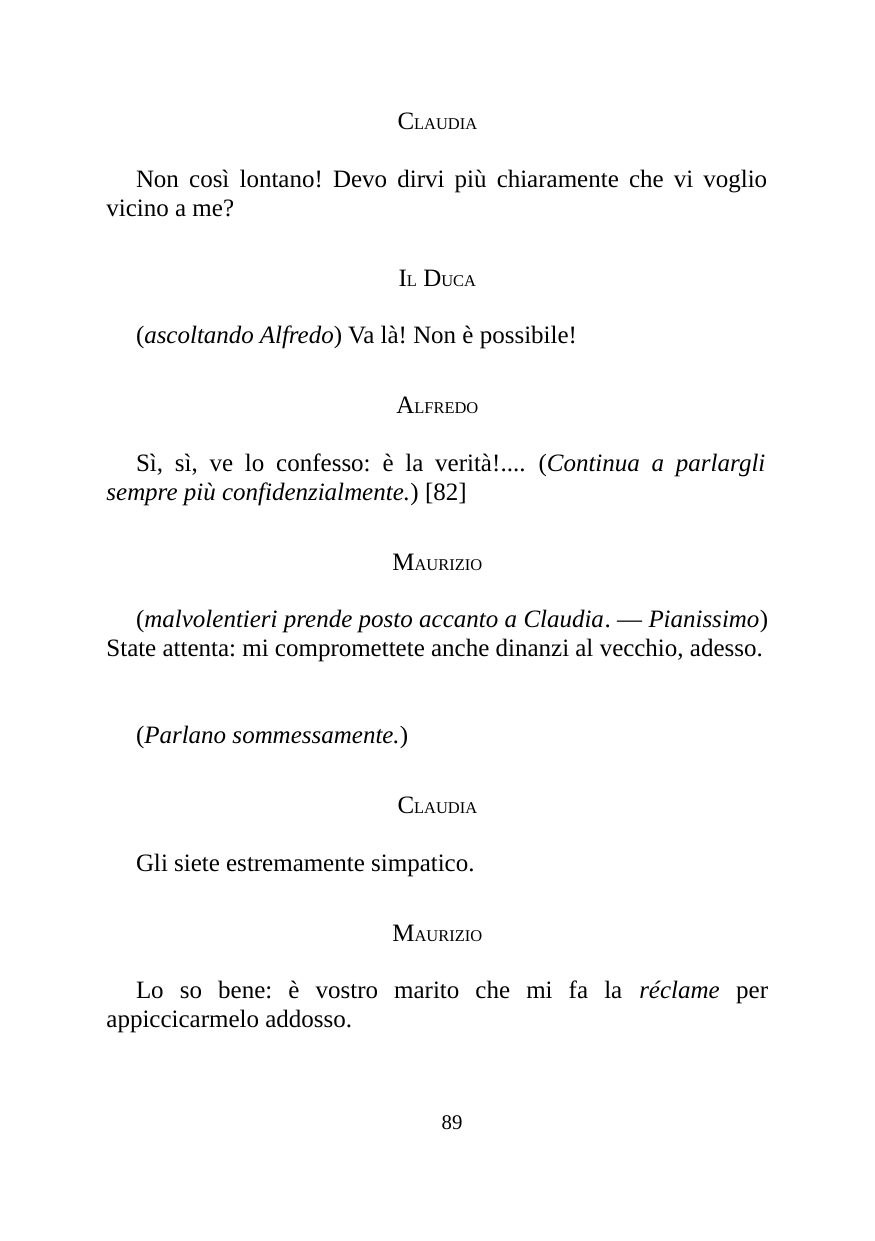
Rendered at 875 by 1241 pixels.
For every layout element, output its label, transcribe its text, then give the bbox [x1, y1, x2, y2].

text (ascoltando Alfredo) Va là! Non è possibile! [106, 321, 768, 349]
text Maurizio [106, 547, 768, 575]
text Maurizio [106, 918, 768, 946]
text Non così lontano! Devo dirvi più chiaramente che vi voglio vicino a me? [106, 164, 768, 222]
text Il Duca [106, 263, 768, 291]
text (Parlano sommessamente.) [106, 720, 768, 749]
text Sì, sì, ve lo confesso: è la verità!.... (Continua a parlargli sempre più confidenzialmente.) [82] [106, 448, 768, 506]
text Lo so bene: è vostro marito che mi fa la réclame per appiccicarmelo addosso. [106, 976, 768, 1033]
text Alfredo [106, 390, 768, 419]
text (malvolentieri prende posto accanto a Claudia. — Pianissimo) State attenta: mi compromettete anche dinanzi al vecchio, adesso. [106, 604, 768, 662]
text Claudia [106, 106, 768, 135]
text Gli siete estremamente simpatico. [106, 848, 768, 877]
text Claudia [106, 790, 768, 819]
